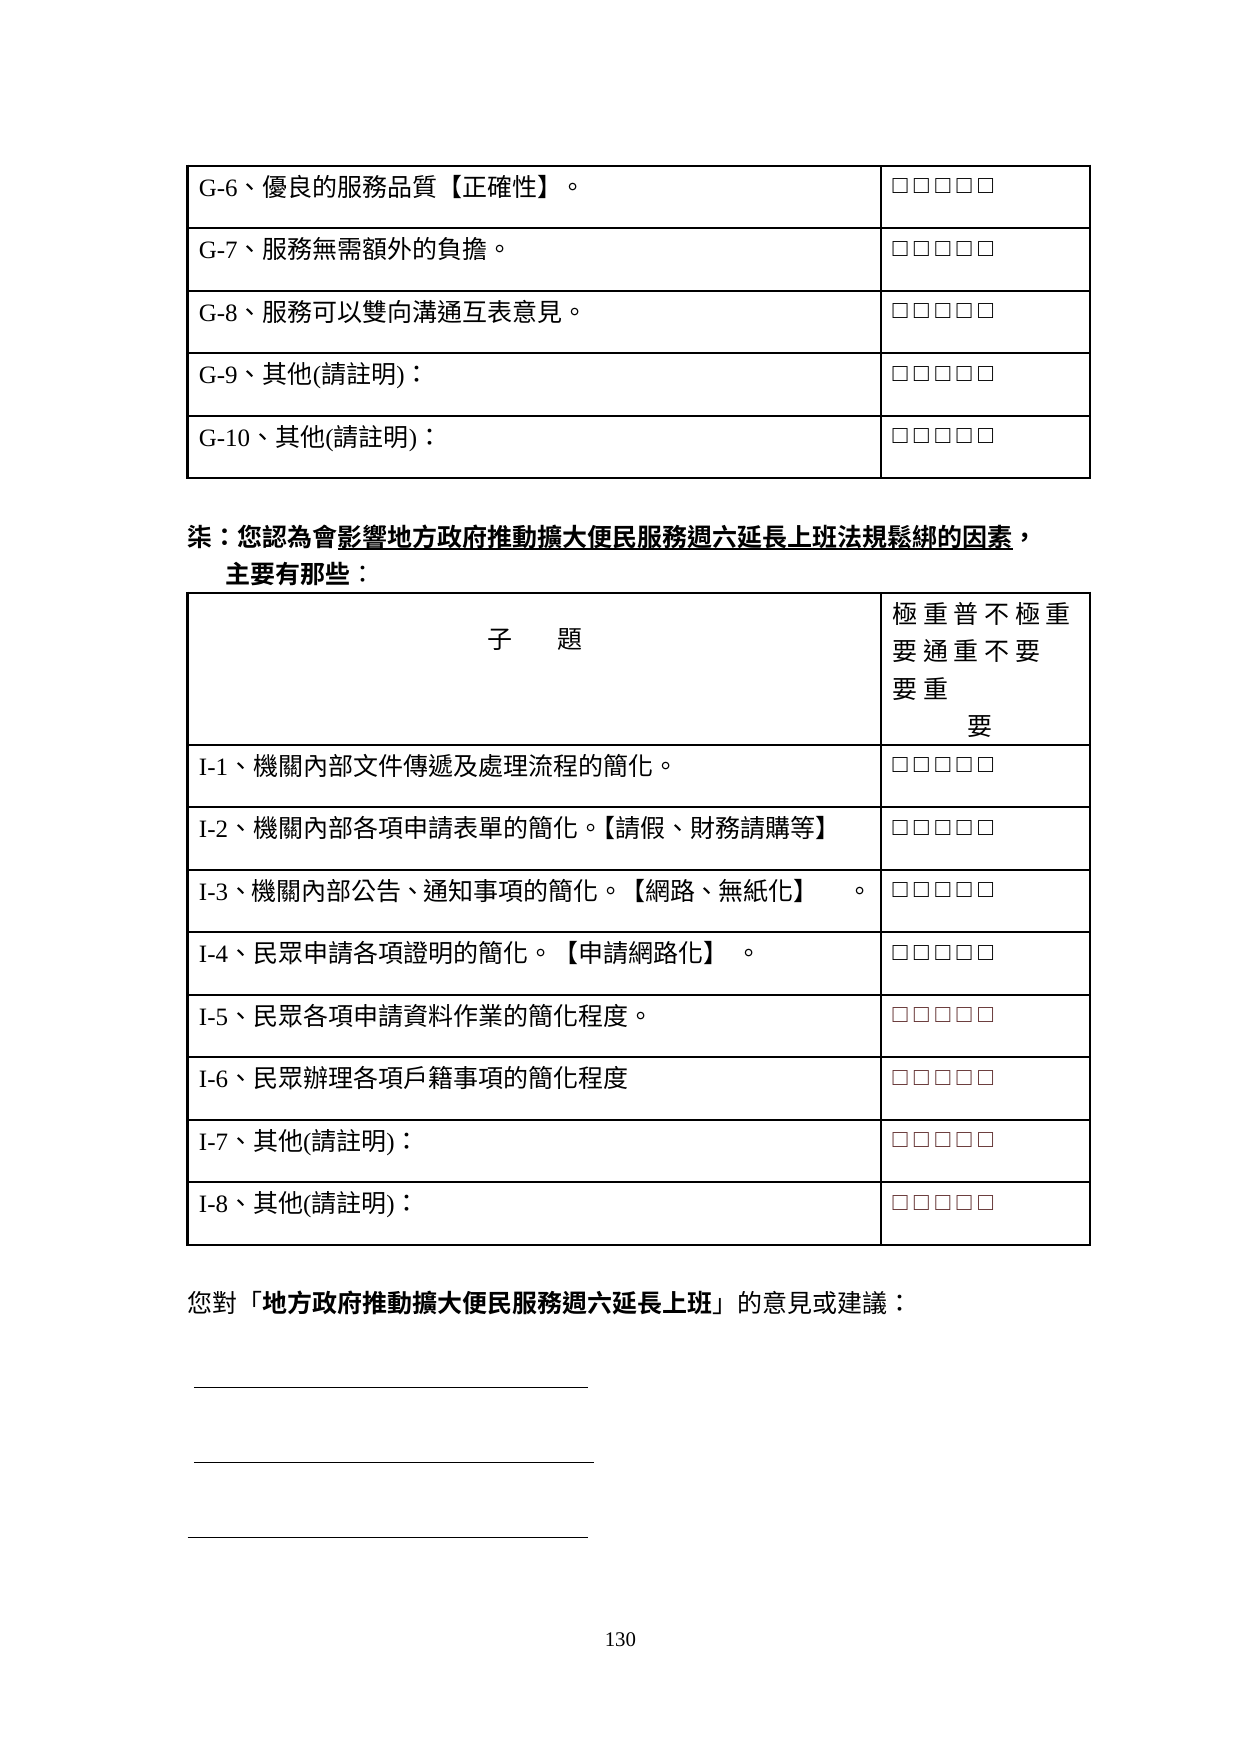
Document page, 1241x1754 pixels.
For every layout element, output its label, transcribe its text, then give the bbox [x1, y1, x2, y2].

table_cell □ □ □ □ □ [882, 746, 1089, 806]
table_cell I-2、機關內部各項申請表單的簡化。【請假、財務請購等】 [189, 808, 880, 869]
table_cell I-3、機關內部公告、通知事項的簡化。【網路、無紙化】。 [189, 871, 880, 931]
table_cell □ □ □ □ □ [882, 292, 1089, 352]
table_cell □ □ □ □ □ [882, 933, 1089, 994]
table_cell □ □ □ □ □ [882, 808, 1089, 869]
text 您對「地方政府推動擴大便民服務週六延長上班」的意見或建議： [187, 1283, 1053, 1321]
table_cell G-9、其他(請註明)： [189, 354, 880, 414]
table_cell □ □ □ □ □ [882, 1183, 1089, 1244]
table_cell I-5、民眾各項申請資料作業的簡化程度。 [189, 996, 880, 1056]
table_cell G-10、其他(請註明)： [189, 417, 880, 477]
table_header 極 重 普 不 極 重 要 通 重 不 要 要 重 要 [882, 594, 1089, 744]
table_cell □ □ □ □ □ [882, 996, 1089, 1056]
table_cell □ □ □ □ □ [882, 1058, 1089, 1119]
table_header 子 題 [189, 594, 880, 744]
table_cell □ □ □ □ □ [882, 1121, 1089, 1181]
table_cell □ □ □ □ □ [882, 229, 1089, 289]
table_cell □ □ □ □ □ [882, 417, 1089, 477]
table_cell I-8、其他(請註明)： [189, 1183, 880, 1244]
table_cell G-8、服務可以雙向溝通互表意見。 [189, 292, 880, 352]
table_cell G-7、服務無需額外的負擔。 [189, 229, 880, 289]
table_cell I-7、其他(請註明)： [189, 1121, 880, 1181]
table_cell □ □ □ □ □ [882, 354, 1089, 414]
table_cell I-6、民眾辦理各項戶籍事項的簡化程度 [189, 1058, 880, 1119]
table_cell □ □ □ □ □ [882, 871, 1089, 931]
text 柒：您認為會影響地方政府推動擴大便民服務週六延長上班法規鬆綁的因素，主要有那些： [187, 517, 1053, 592]
table_cell □ □ □ □ □ [882, 167, 1089, 227]
table_cell I-4、民眾申請各項證明的簡化。【申請網路化】。 [189, 933, 880, 994]
table_cell I-1、機關內部文件傳遞及處理流程的簡化。 [189, 746, 880, 806]
table_cell G-6、優良的服務品質【正確性】。 [189, 167, 880, 227]
